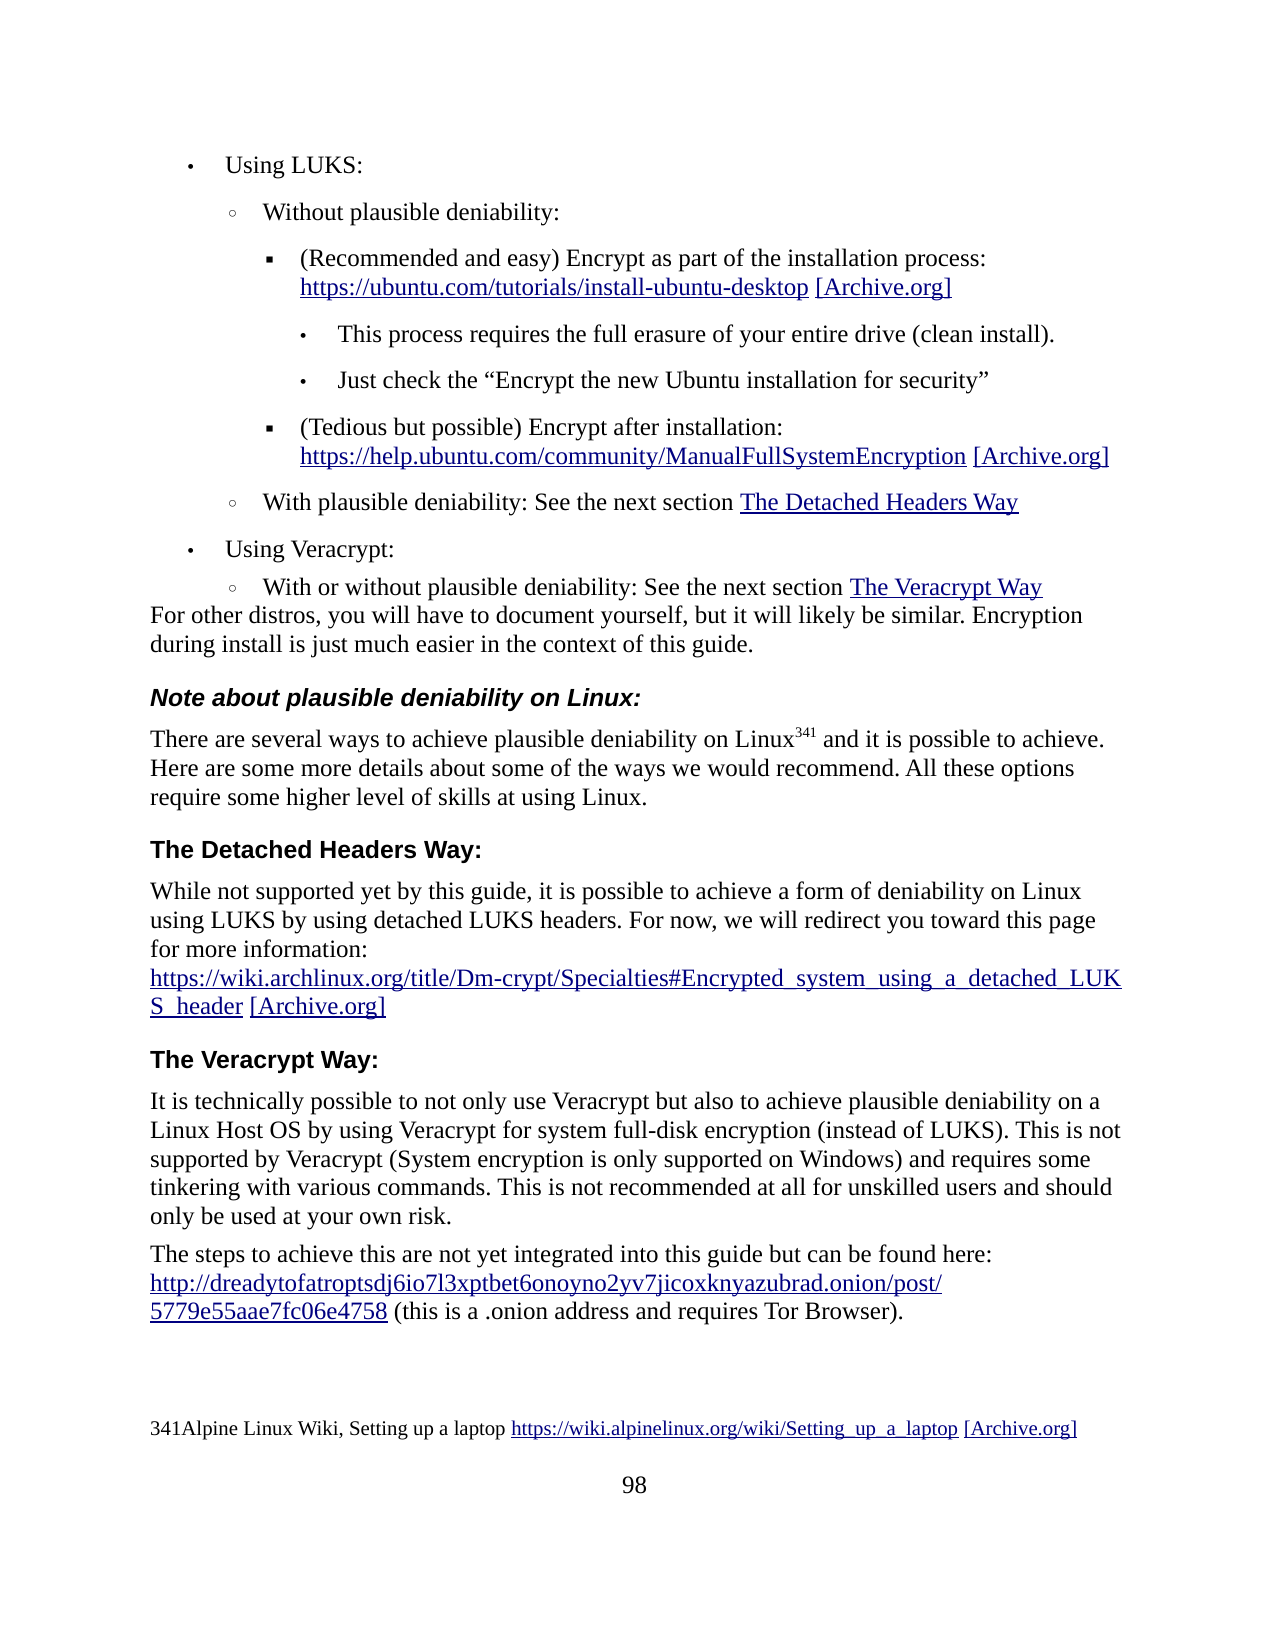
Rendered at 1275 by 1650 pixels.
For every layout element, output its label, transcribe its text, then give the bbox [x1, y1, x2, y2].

list (Recommended and easy) Encrypt as part of the installation process: https://ubuntu.com/tutorials/install-ubuntu-desktop [Archive.org] [262, 243, 1125, 301]
subtitle The Veracrypt Way: [150, 1045, 1125, 1074]
list With or without plausible deniability: See the next section The Veracrypt Way [225, 572, 1125, 601]
text The steps to achieve this are not yet integrated into this guide but can be found here: http://dreadytofatroptsdj6io7l3xptbet6onoyno2yv7jicoxknyazubrad.onion/post/5779e55aae7fc06e4758 (this is a .onion address and requires Tor Browser). [150, 1239, 1125, 1325]
list Without plausible deniability: [225, 197, 1125, 225]
text There are several ways to achieve plausible deniability on Linux and it is possible to achieve. Here are some more details about some of the ways we would recommend. All these options require some higher level of skills at using Linux. [150, 724, 1125, 810]
subtitle The Detached Headers Way: [150, 835, 1125, 864]
text It is technically possible to not only use Veracrypt but also to achieve plausible deniability on a Linux Host OS by using Veracrypt for system full-disk encryption (instead of LUKS). This is not supported by Veracrypt (System encryption is only supported on Windows) and requires some tinkering with various commands. This is not recommended at all for unskilled users and should only be used at your own risk. [150, 1086, 1125, 1230]
list This process requires the full erasure of your entire drive (clean install). [300, 319, 1125, 347]
subtitle Note about plausible deniability on Linux: [150, 683, 1125, 712]
text Alpine Linux Wiki, Setting up a laptop https://wiki.alpinelinux.org/wiki/Setting_up_a_laptop [Archive.org] [150, 1416, 1125, 1440]
list (Tedious but possible) Encrypt after installation: https://help.ubuntu.com/community/ManualFullSystemEncryption [Archive.org] [262, 412, 1125, 469]
list With plausible deniability: See the next section The Detached Headers Way [225, 487, 1125, 516]
list Just check the “Encrypt the new Ubuntu installation for security” [300, 365, 1125, 394]
list Using LUKS: [187, 150, 1125, 179]
list Using Veracrypt: [187, 534, 1125, 563]
text For other distros, you will have to document yourself, but it will likely be similar. Encryption during install is just much easier in the context of this guide. [150, 601, 1125, 658]
text While not supported yet by this guide, it is possible to achieve a form of deniability on Linux using LUKS by using detached LUKS headers. For now, we will redirect you toward this page for more information: https://wiki.archlinux.org/title/Dm-crypt/Specialties#Encrypted_system_using_a_detached_LUKS_header [Archive.org] [150, 876, 1125, 1020]
